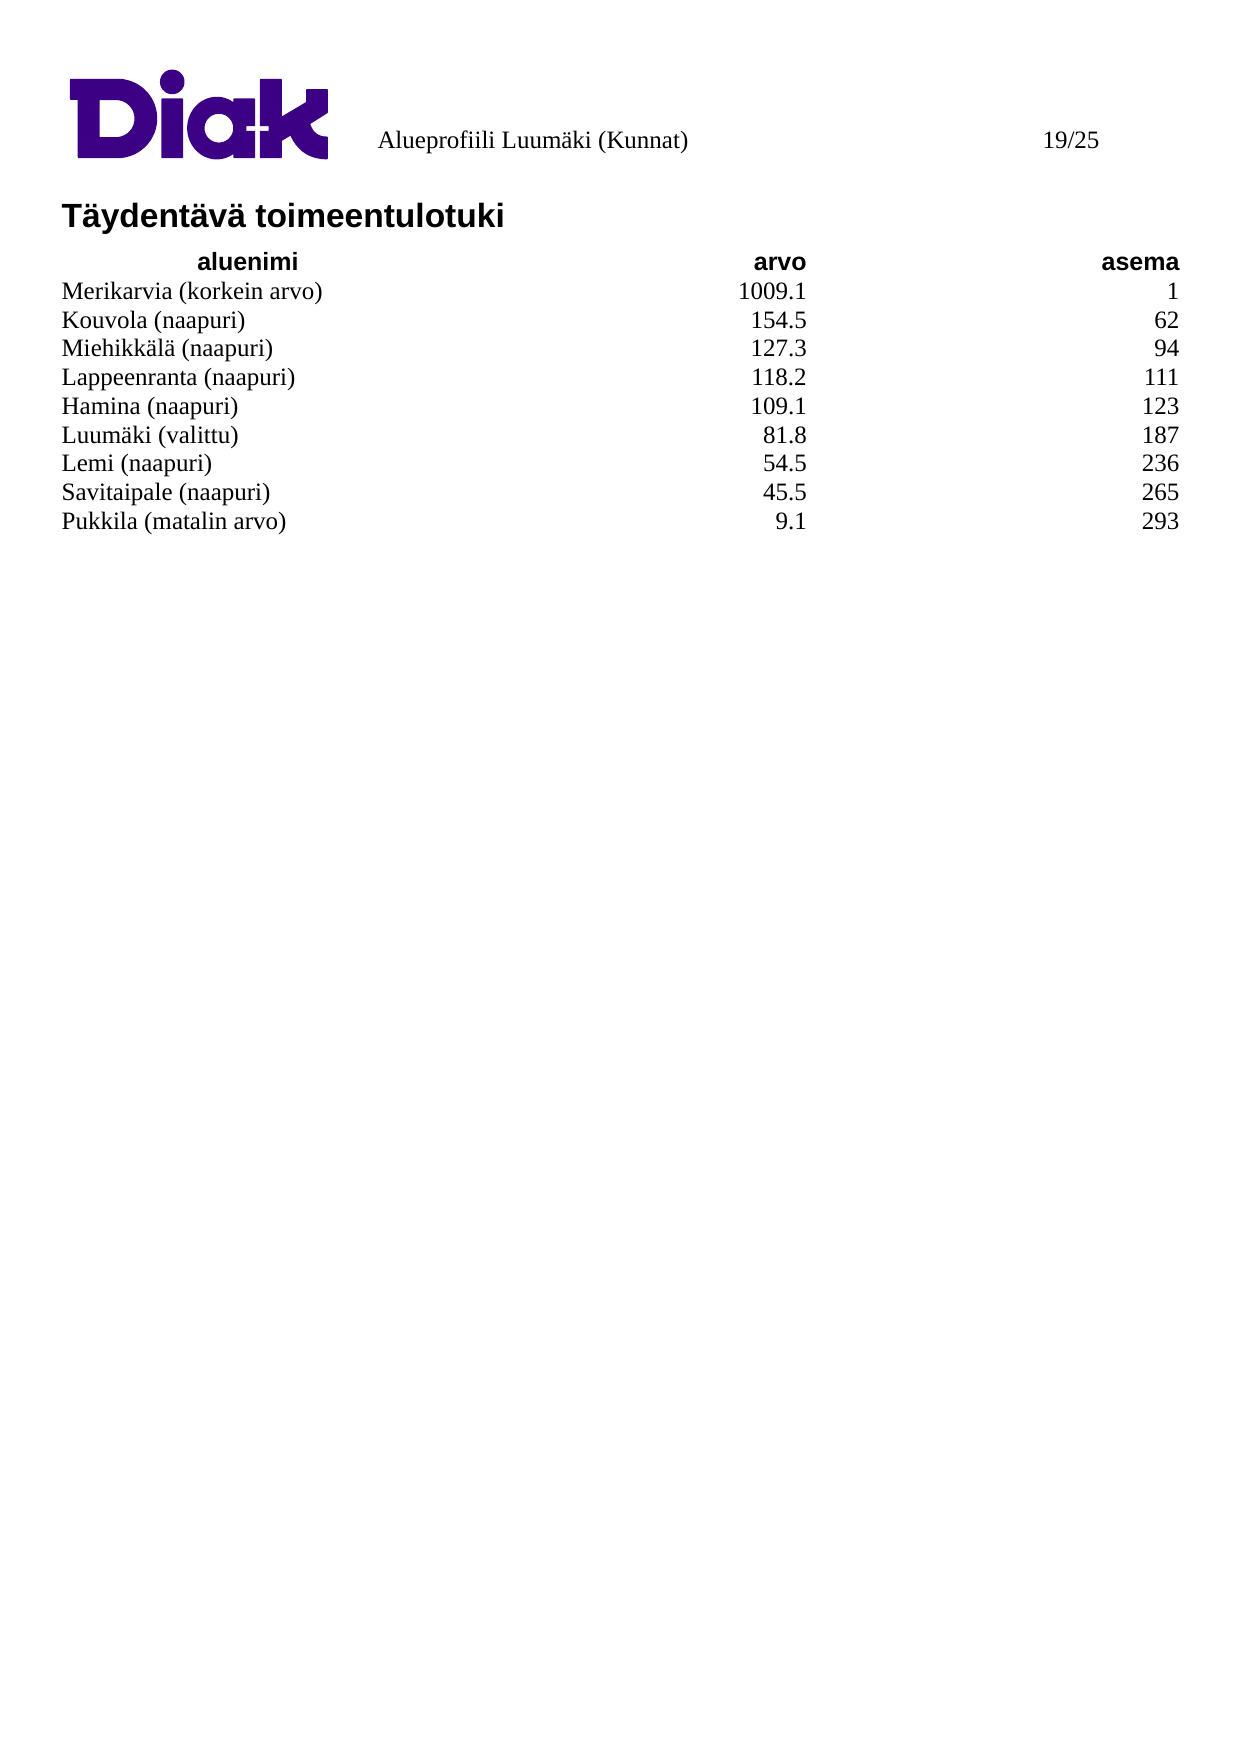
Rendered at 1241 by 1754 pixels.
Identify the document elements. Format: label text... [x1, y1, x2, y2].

table_cell 293 [806, 506, 1179, 535]
table_cell 1009.1 [434, 276, 806, 305]
table_cell 81.8 [434, 420, 806, 448]
table_cell 118.2 [434, 362, 806, 391]
table_cell 123 [806, 391, 1179, 420]
table_header aluenimi [61, 247, 434, 276]
table_cell 62 [806, 305, 1179, 333]
table_cell Pukkila (matalin arvo) [61, 506, 434, 535]
table_header arvo [434, 247, 806, 276]
table_cell Kouvola (naapuri) [61, 305, 434, 333]
table_cell 127.3 [434, 334, 806, 362]
table_cell 45.5 [434, 477, 806, 506]
table_cell 265 [806, 477, 1179, 506]
table_cell Miehikkälä (naapuri) [61, 334, 434, 362]
table_cell Luumäki (valittu) [61, 420, 434, 448]
table_cell Lemi (naapuri) [61, 449, 434, 477]
table_cell 94 [806, 334, 1179, 362]
table_cell 187 [806, 420, 1179, 448]
table_cell 1 [806, 276, 1179, 305]
table_cell 54.5 [434, 449, 806, 477]
table_cell 109.1 [434, 391, 806, 420]
table_header asema [806, 247, 1179, 276]
table_cell 154.5 [434, 305, 806, 333]
table_cell Savitaipale (naapuri) [61, 477, 434, 506]
table_cell 111 [806, 362, 1179, 391]
table_cell 236 [806, 449, 1179, 477]
table_cell Lappeenranta (naapuri) [61, 362, 434, 391]
subtitle Täydentävä toimeentulotuki [61, 196, 1179, 235]
table_cell 9.1 [434, 506, 806, 535]
table_cell Merikarvia (korkein arvo) [61, 276, 434, 305]
table_cell Hamina (naapuri) [61, 391, 434, 420]
